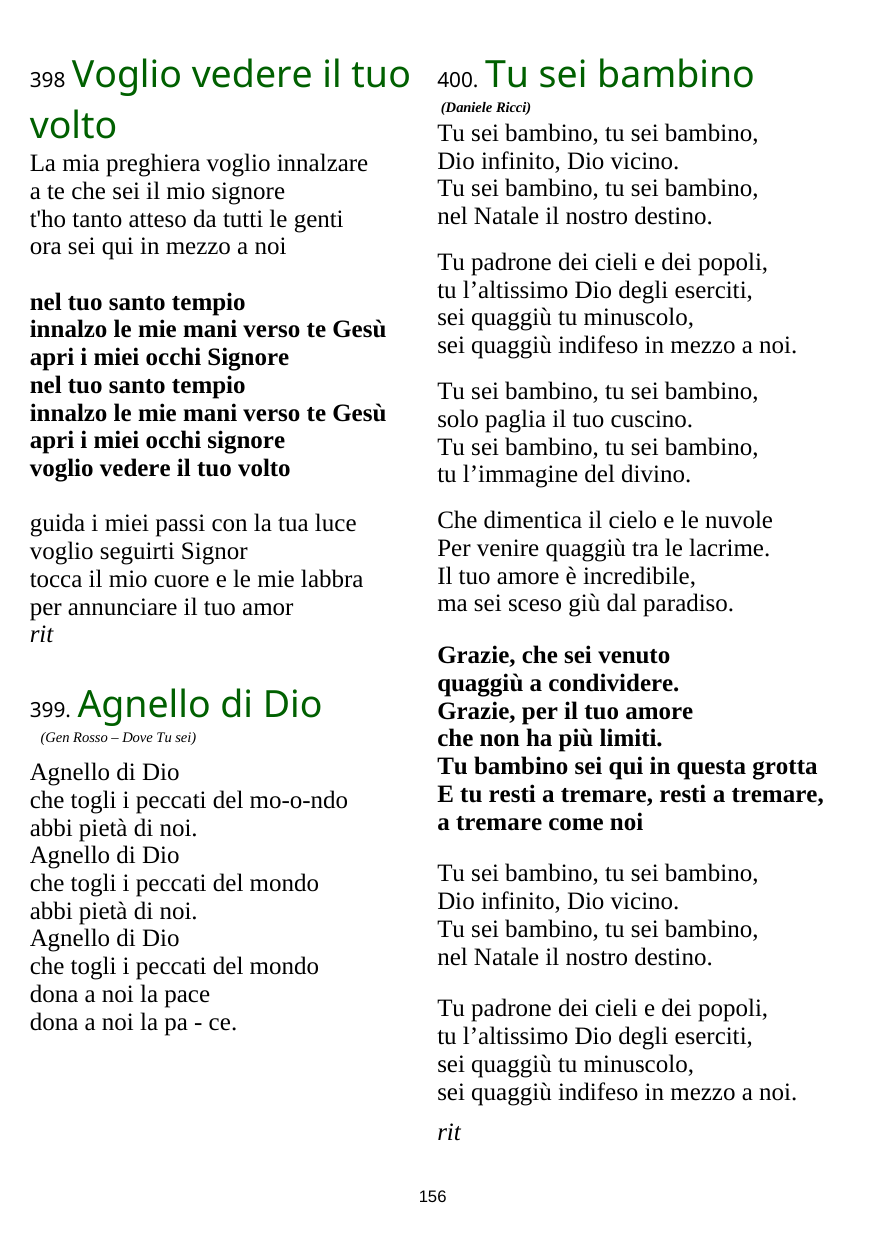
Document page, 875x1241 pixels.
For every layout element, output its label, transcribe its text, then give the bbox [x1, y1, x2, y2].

text dona a noi la pa - ce. [29, 1008, 437, 1035]
text che togli i peccati del mondo [29, 952, 437, 980]
text dona a noi la pace [29, 980, 437, 1008]
text Agnello di Dio [29, 924, 437, 952]
text rit [437, 1118, 844, 1145]
text abbi pietà di noi. [29, 897, 437, 924]
text Grazie, che sei venuto quaggiù a condividere. Grazie, per il tuo amore che non ha più limiti. Tu bambino sei qui in questa grotta E tu resti a tremare, resti a tremare, a tremare come noi [437, 641, 844, 835]
text Tu padrone dei cieli e dei popoli, tu l’altissimo Dio degli eserciti, sei quaggiù tu minuscolo, sei quaggiù indifeso in mezzo a noi. [437, 994, 844, 1105]
text Tu padrone dei cieli e dei popoli, tu l’altissimo Dio degli eserciti, sei quaggiù tu minuscolo, sei quaggiù indifeso in mezzo a noi. [437, 248, 844, 359]
text 400. Tu sei bambino [437, 47, 844, 98]
text che togli i peccati del mondo [29, 869, 437, 897]
text Tu sei bambino, tu sei bambino, Dio infinito, Dio vicino. Tu sei bambino, tu sei bambino, nel Natale il nostro destino. [437, 859, 844, 970]
text (Gen Rosso – Dove Tu sei) [29, 729, 437, 743]
subtitle 398 Voglio vedere il tuo volto [29, 47, 437, 149]
text abbi pietà di noi. [29, 814, 437, 841]
text (Daniele Ricci) [437, 98, 844, 113]
text La mia preghiera voglio innalzare a te che sei il mio signore t'ho tanto atteso da tutti le genti ora sei qui in mezzo a noi nel tuo santo tempio innalzo le mie mani verso te Gesù apri i miei occhi Signore nel tuo santo tempio innalzo le mie mani verso te Gesù apri i miei occhi signore voglio vedere il tuo volto guida i miei passi con la tua luce voglio seguirti Signor tocca il mio cuore e le mie labbra per annunciare il tuo amor rit [29, 149, 437, 648]
text Tu sei bambino, tu sei bambino, solo paglia il tuo cuscino. Tu sei bambino, tu sei bambino, tu l’immagine del divino. [437, 377, 844, 488]
text Che dimentica il cielo e le nuvole Per venire quaggiù tra le lacrime. Il tuo amore è incredibile, ma sei sceso giù dal paradiso. [437, 506, 844, 617]
text Tu sei bambino, tu sei bambino, Dio infinito, Dio vicino. Tu sei bambino, tu sei bambino, nel Natale il nostro destino. [437, 119, 844, 230]
text Agnello di Dio [29, 841, 437, 869]
text Agnello di Dio [29, 758, 437, 786]
text che togli i peccati del mo-o-ndo [29, 786, 437, 814]
text 399. Agnello di Dio [29, 678, 437, 729]
